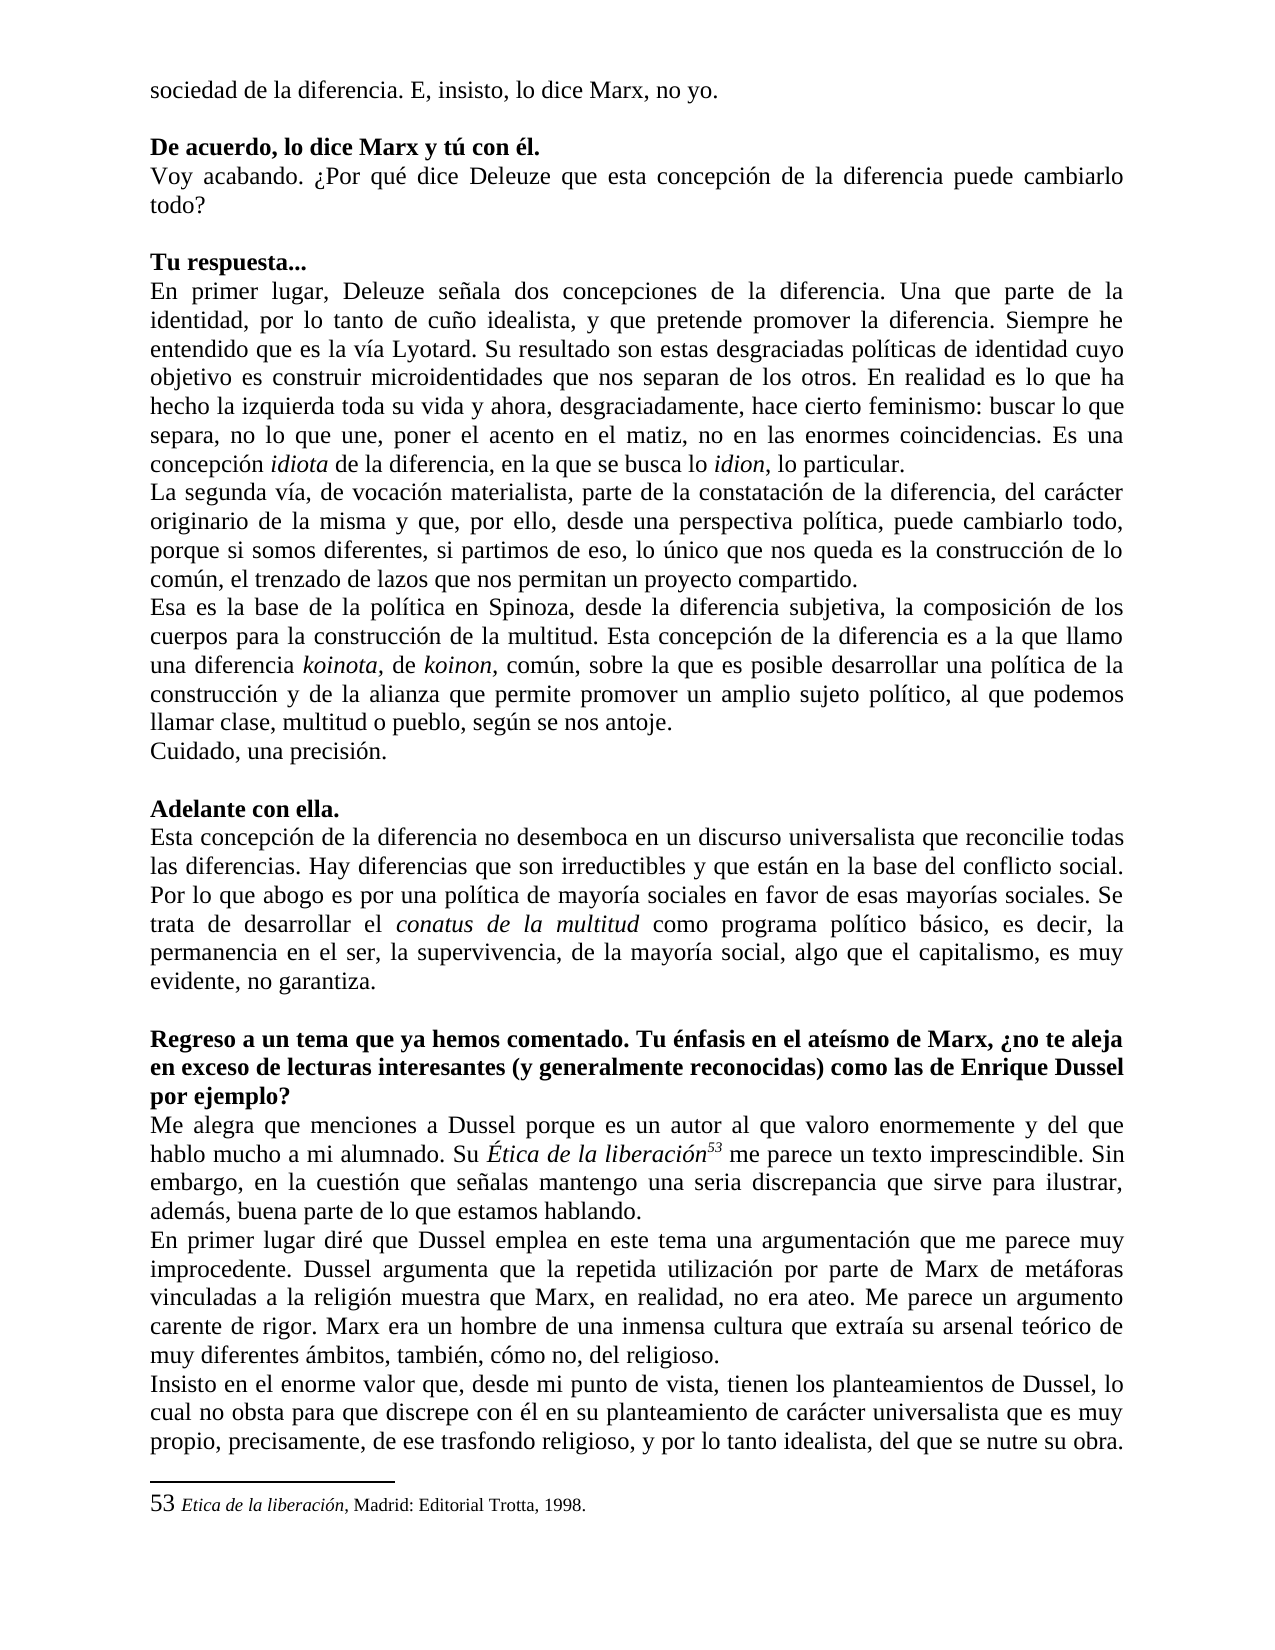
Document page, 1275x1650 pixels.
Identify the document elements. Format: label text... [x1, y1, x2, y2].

text Voy acabando. ¿Por qué dice Deleuze que esta concepción de la diferencia puede cambiarlo todo? [150, 161, 1125, 219]
text La segunda vía, de vocación materialista, parte de la constatación de la diferencia, del carácter originario de la misma y que, por ello, desde una perspectiva política, puede cambiarlo todo, porque si somos diferentes, si partimos de eso, lo único que nos queda es la construcción de lo común, el trenzado de lazos que nos permitan un proyecto compartido. [150, 477, 1125, 592]
text De acuerdo, lo dice Marx y tú con él. [150, 132, 1125, 161]
text Tu respuesta... [150, 247, 1125, 276]
text Esta concepción de la diferencia no desemboca en un discurso universalista que reconcilie todas las diferencias. Hay diferencias que son irreductibles y que están en la base del conflicto social. Por lo que abogo es por una política de mayoría sociales en favor de esas mayorías sociales. Se trata de desarrollar el conatus de la multitud como programa político básico, es decir, la permanencia en el ser, la supervivencia, de la mayoría social, algo que el capitalismo, es muy evidente, no garantiza. [150, 822, 1125, 995]
text Insisto en el enorme valor que, desde mi punto de vista, tienen los planteamientos de Dussel, lo cual no obsta para que discrepe con él en su planteamiento de carácter universalista que es muy propio, precisamente, de ese trasfondo religioso, y por lo tanto idealista, del que se nutre su obra. [150, 1369, 1125, 1455]
text sociedad de la diferencia. E, insisto, lo dice Marx, no yo. [150, 75, 1125, 104]
text Adelante con ella. [150, 794, 1125, 822]
text Me alegra que menciones a Dussel porque es un autor al que valoro enormemente y del que hablo mucho a mi alumnado. Su Ética de la liberación me parece un texto imprescindible. Sin embargo, en la cuestión que señalas mantengo una seria discrepancia que sirve para ilustrar, además, buena parte de lo que estamos hablando. [150, 1110, 1125, 1225]
text Cuidado, una precisión. [150, 736, 1125, 765]
text En primer lugar diré que Dussel emplea en este tema una argumentación que me parece muy improcedente. Dussel argumenta que la repetida utilización por parte de Marx de metáforas vinculadas a la religión muestra que Marx, en realidad, no era ateo. Me parece un argumento carente de rigor. Marx era un hombre de una inmensa cultura que extraía su arsenal teórico de muy diferentes ámbitos, también, cómo no, del religioso. [150, 1225, 1125, 1369]
text Regreso a un tema que ya hemos comentado. Tu énfasis en el ateísmo de Marx, ¿no te aleja en exceso de lecturas interesantes (y generalmente reconocidas) como las de Enrique Dussel por ejemplo? [150, 1024, 1125, 1110]
text Esa es la base de la política en Spinoza, desde la diferencia subjetiva, la composición de los cuerpos para la construcción de la multitud. Esta concepción de la diferencia es a la que llamo una diferencia koinota, de koinon, común, sobre la que es posible desarrollar una política de la construcción y de la alianza que permite promover un amplio sujeto político, al que podemos llamar clase, multitud o pueblo, según se nos antoje. [150, 592, 1125, 736]
text Etica de la liberación, Madrid: Editorial Trotta, 1998. [150, 1488, 1125, 1517]
text En primer lugar, Deleuze señala dos concepciones de la diferencia. Una que parte de la identidad, por lo tanto de cuño idealista, y que pretende promover la diferencia. Siempre he entendido que es la vía Lyotard. Su resultado son estas desgraciadas políticas de identidad cuyo objetivo es construir microidentidades que nos separan de los otros. En realidad es lo que ha hecho la izquierda toda su vida y ahora, desgraciadamente, hace cierto feminismo: buscar lo que separa, no lo que une, poner el acento en el matiz, no en las enormes coincidencias. Es una concepción idiota de la diferencia, en la que se busca lo idion, lo particular. [150, 276, 1125, 477]
